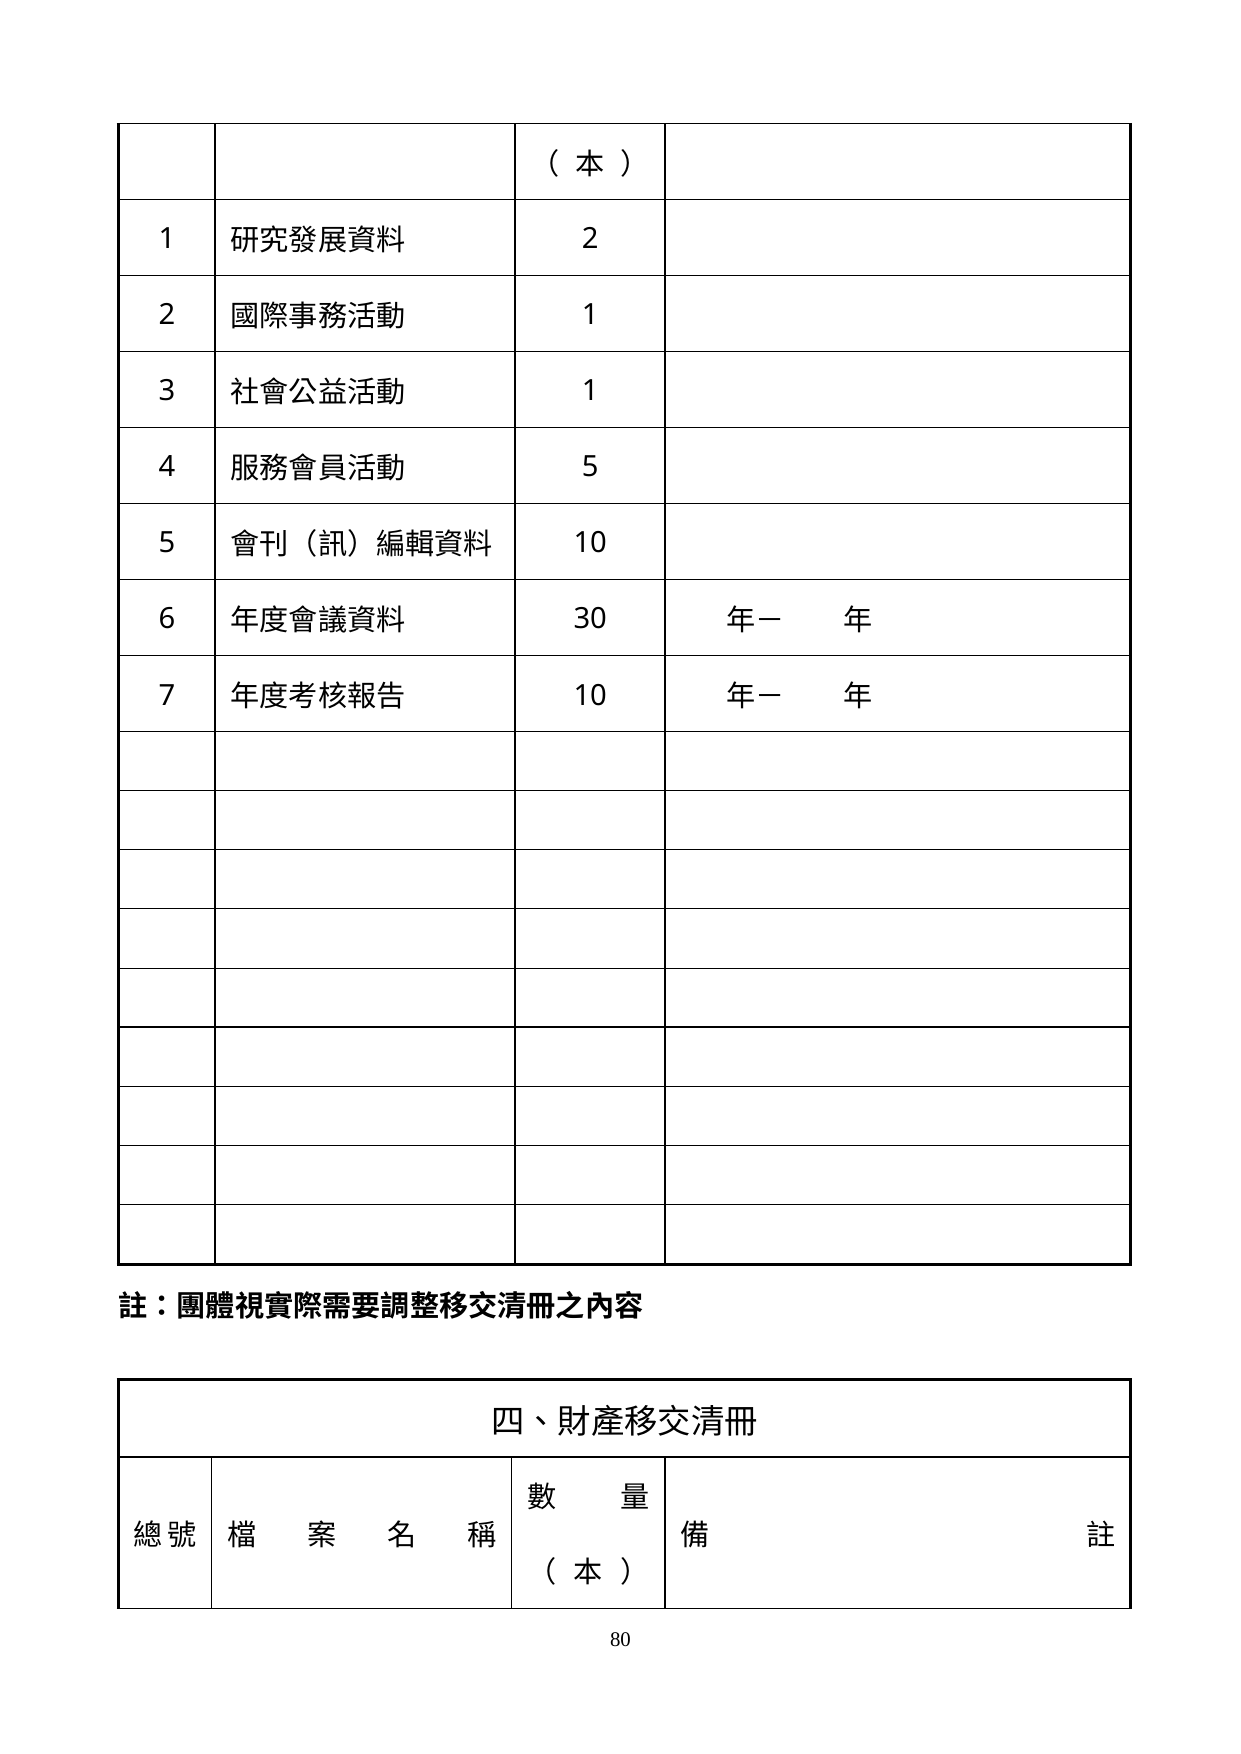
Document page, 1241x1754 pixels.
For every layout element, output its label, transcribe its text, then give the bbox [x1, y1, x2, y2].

table_cell 4 [120, 428, 214, 503]
table_cell 1 [516, 352, 664, 427]
table_cell 數量（本） [512, 1458, 664, 1607]
table_cell 3 [120, 352, 214, 427]
table_cell 7 [120, 656, 214, 731]
table_cell 1 [516, 276, 664, 351]
table_cell [666, 124, 1129, 199]
table_cell 總號 [120, 1458, 211, 1607]
table_cell 1 [120, 200, 214, 275]
table_cell [666, 428, 1129, 503]
table_cell 年－ 年 [666, 656, 1129, 731]
table_cell [516, 791, 664, 849]
table_cell [666, 1087, 1129, 1144]
table_cell [516, 850, 664, 908]
table_cell [666, 1205, 1129, 1263]
table_cell [216, 791, 514, 849]
table_cell [216, 1087, 514, 1144]
table_cell [120, 791, 214, 849]
table_cell 2 [120, 276, 214, 351]
table_cell [216, 732, 514, 790]
table_cell [120, 1028, 214, 1086]
table_cell 社會公益活動 [216, 352, 514, 427]
table_cell [666, 276, 1129, 351]
table_cell [666, 1146, 1129, 1204]
table_cell [666, 352, 1129, 427]
table_cell [516, 1028, 664, 1086]
table_cell [216, 124, 514, 199]
table_cell 10 [516, 504, 664, 579]
table_cell [216, 1146, 514, 1204]
table_cell [120, 1087, 214, 1144]
table_cell 5 [120, 504, 214, 579]
table_header 四、財產移交清冊 [120, 1381, 1129, 1456]
table_cell [120, 1205, 214, 1263]
table_cell [666, 909, 1129, 967]
table_cell [666, 1028, 1129, 1086]
table_cell [516, 732, 664, 790]
table_cell [120, 850, 214, 908]
table_cell [216, 969, 514, 1026]
table_cell [120, 124, 214, 199]
table_cell [516, 969, 664, 1026]
table_cell 服務會員活動 [216, 428, 514, 503]
table_cell [216, 1205, 514, 1263]
table_cell 30 [516, 580, 664, 655]
table_cell [120, 732, 214, 790]
table_cell [666, 200, 1129, 275]
table_cell 6 [120, 580, 214, 655]
table_cell [216, 1028, 514, 1086]
table_cell [120, 969, 214, 1026]
table_cell [216, 909, 514, 967]
table_cell [516, 909, 664, 967]
table_cell [666, 732, 1129, 790]
table_cell 國際事務活動 [216, 276, 514, 351]
table_cell 備註 [666, 1458, 1129, 1607]
table_cell [666, 791, 1129, 849]
table_cell 檔案名稱 [212, 1458, 511, 1607]
table_cell [666, 504, 1129, 579]
table_cell [666, 969, 1129, 1026]
table_cell [216, 850, 514, 908]
table_cell 年－ 年 [666, 580, 1129, 655]
table_cell 年度考核報告 [216, 656, 514, 731]
table_cell 5 [516, 428, 664, 503]
table_cell [120, 1146, 214, 1204]
table_cell 研究發展資料 [216, 200, 514, 275]
table_cell 2 [516, 200, 664, 275]
table_cell [516, 1205, 664, 1263]
table_cell [516, 1087, 664, 1144]
text 註：團體視實際需要調整移交清冊之內容 [118, 1266, 1122, 1341]
table_cell （本） [516, 124, 664, 199]
table_cell [516, 1146, 664, 1204]
table_cell 會刊（訊）編輯資料 [216, 504, 514, 579]
table_cell [666, 850, 1129, 908]
table_cell 年度會議資料 [216, 580, 514, 655]
table_cell 10 [516, 656, 664, 731]
table_cell [120, 909, 214, 967]
